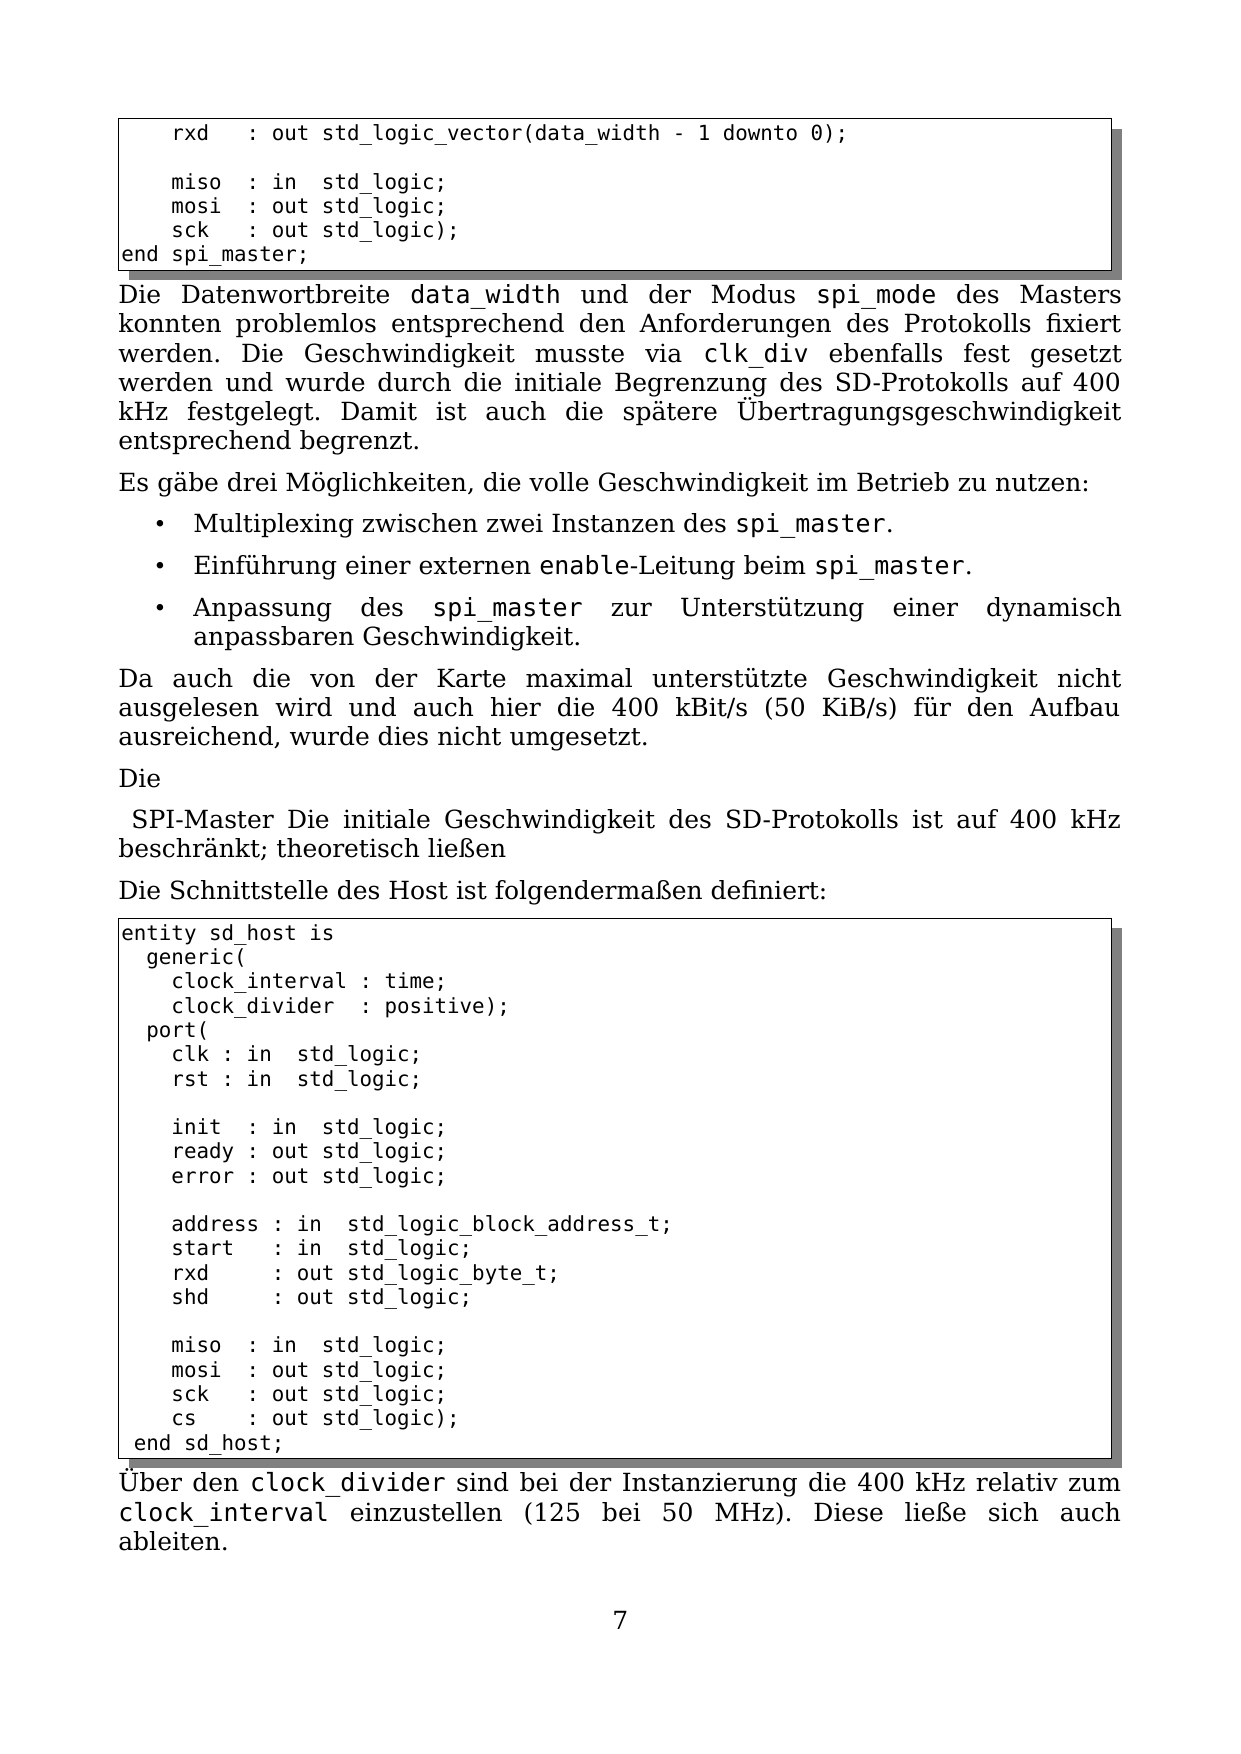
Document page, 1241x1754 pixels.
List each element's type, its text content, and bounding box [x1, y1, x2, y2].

text clock_divider : positive); [119, 991, 1111, 1015]
text rxd : out std_logic_byte_t; [119, 1258, 1111, 1282]
text generic( [119, 942, 1111, 966]
text init : in std_logic; [119, 1112, 1111, 1136]
text miso : in std_logic; [119, 167, 1111, 191]
text Über den clock_divider sind bei der Instanzierung die 400 kHz relativ zum clock_interval einzustellen (125 bei 50 MHz). Diese ließe sich auch ableiten. [118, 1468, 1122, 1556]
text sck : out std_logic); [119, 215, 1111, 239]
text port( [119, 1015, 1111, 1039]
text cs : out std_logic); [119, 1403, 1111, 1428]
text start : in std_logic; [119, 1233, 1111, 1258]
text entity sd_host is [119, 919, 1111, 942]
text error : out std_logic; [119, 1161, 1111, 1188]
text Da auch die von der Karte maximal unterstützte Geschwindigkeit nicht ausgelesen wird und auch hier die 400 kBit/s (50 KiB/s) für den Aufbau ausreichend, wurde dies nicht umgesetzt. [118, 664, 1122, 751]
text clock_interval : time; [119, 966, 1111, 991]
text Die [118, 764, 1122, 793]
text clk : in std_logic; [119, 1039, 1111, 1063]
text Die Schnittstelle des Host ist folgendermaßen definiert: [118, 876, 1122, 905]
text end spi_master; [119, 239, 1111, 270]
text Es gäbe drei Möglichkeiten, die volle Geschwindigkeit im Betrieb zu nutzen: [118, 468, 1122, 497]
list Einführung einer externen enable-Leitung beim spi_master. [156, 551, 1122, 580]
text mosi : out std_logic; [119, 191, 1111, 215]
list Anpassung des spi_master zur Unterstützung einer dynamisch anpassbaren Geschwindigkeit. [156, 593, 1122, 651]
list Multiplexing zwischen zwei Instanzen des spi_master. [156, 509, 1122, 539]
text Die Datenwortbreite data_width und der Modus spi_mode des Masters konnten problemlos entsprechend den Anforderungen des Protokolls fixiert werden. Die Geschwindigkeit musste via clk_div ebenfalls fest gesetzt werden und wurde durch die initiale Begrenzung des SD-Protokolls auf 400 kHz festgelegt. Damit ist auch die spätere Übertragungsgeschwindigkeit entsprechend begrenzt. [118, 280, 1122, 455]
text SPI-Master Die initiale Geschwindigkeit des SD-Protokolls ist auf 400 kHz beschränkt; theoretisch ließen [118, 805, 1122, 864]
text address : in std_logic_block_address_t; [119, 1209, 1111, 1233]
text shd : out std_logic; [119, 1282, 1111, 1309]
text sck : out std_logic; [119, 1379, 1111, 1403]
text mosi : out std_logic; [119, 1355, 1111, 1379]
text end sd_host; [119, 1428, 1111, 1458]
text miso : in std_logic; [119, 1331, 1111, 1355]
text ready : out std_logic; [119, 1136, 1111, 1161]
text rxd : out std_logic_vector(data_width - 1 downto 0); [119, 119, 1111, 145]
text rst : in std_logic; [119, 1063, 1111, 1091]
